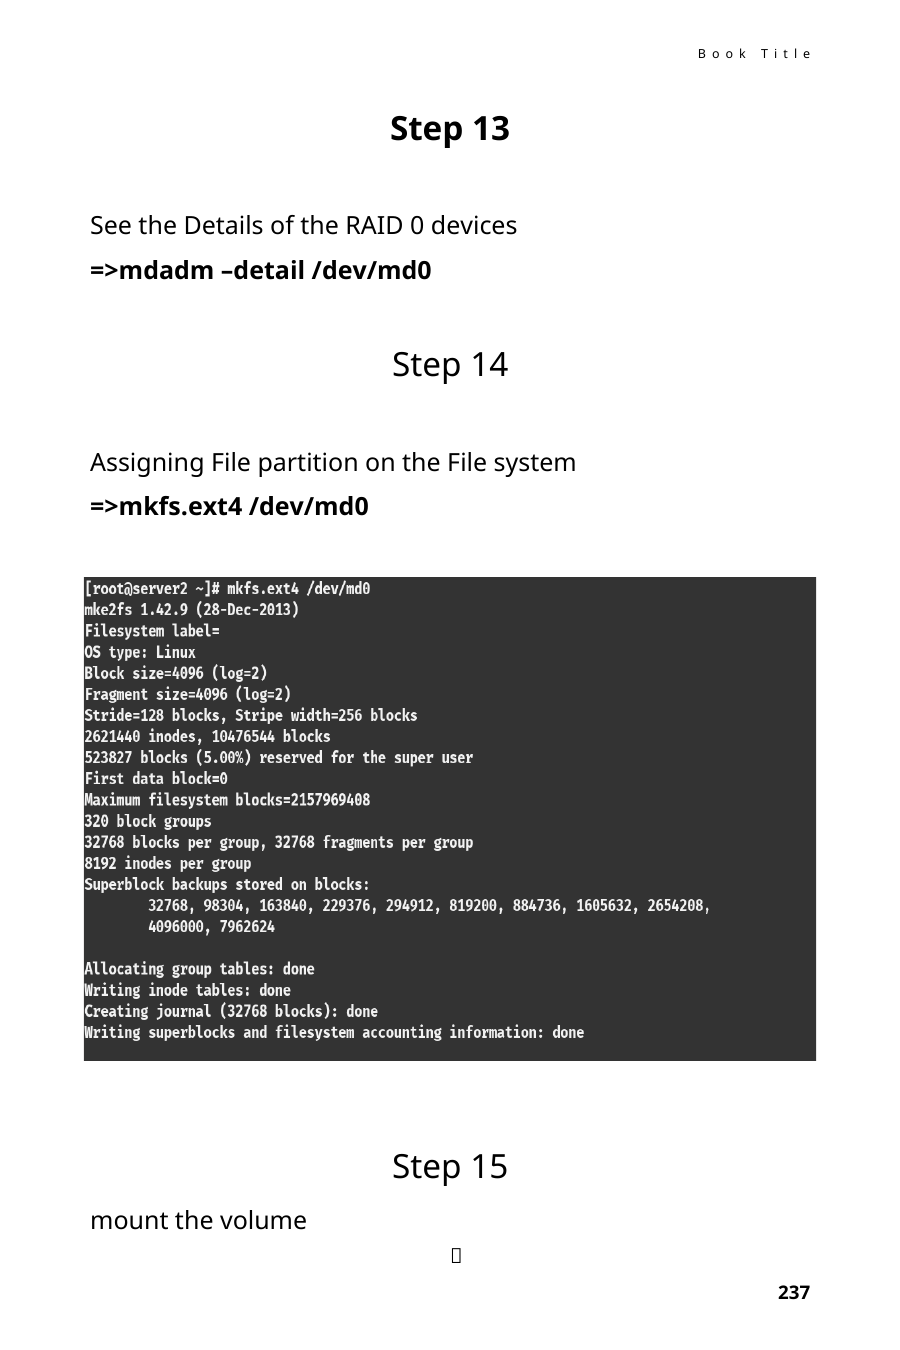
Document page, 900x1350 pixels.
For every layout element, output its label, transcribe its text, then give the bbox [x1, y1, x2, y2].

text =>mkfs.ext4 /dev/md0 [90, 488, 810, 523]
picture [83, 577, 817, 1061]
text Step 14 [90, 341, 810, 386]
text mount the volume [90, 1202, 810, 1236]
text Step 15 [90, 1143, 810, 1189]
text Step 13 [90, 105, 810, 150]
text See the Details of the RAID 0 devices [90, 208, 810, 242]
text Assigning File partition on the File system [90, 444, 810, 478]
text =>mdadm –detail /dev/md0 [90, 252, 810, 287]
